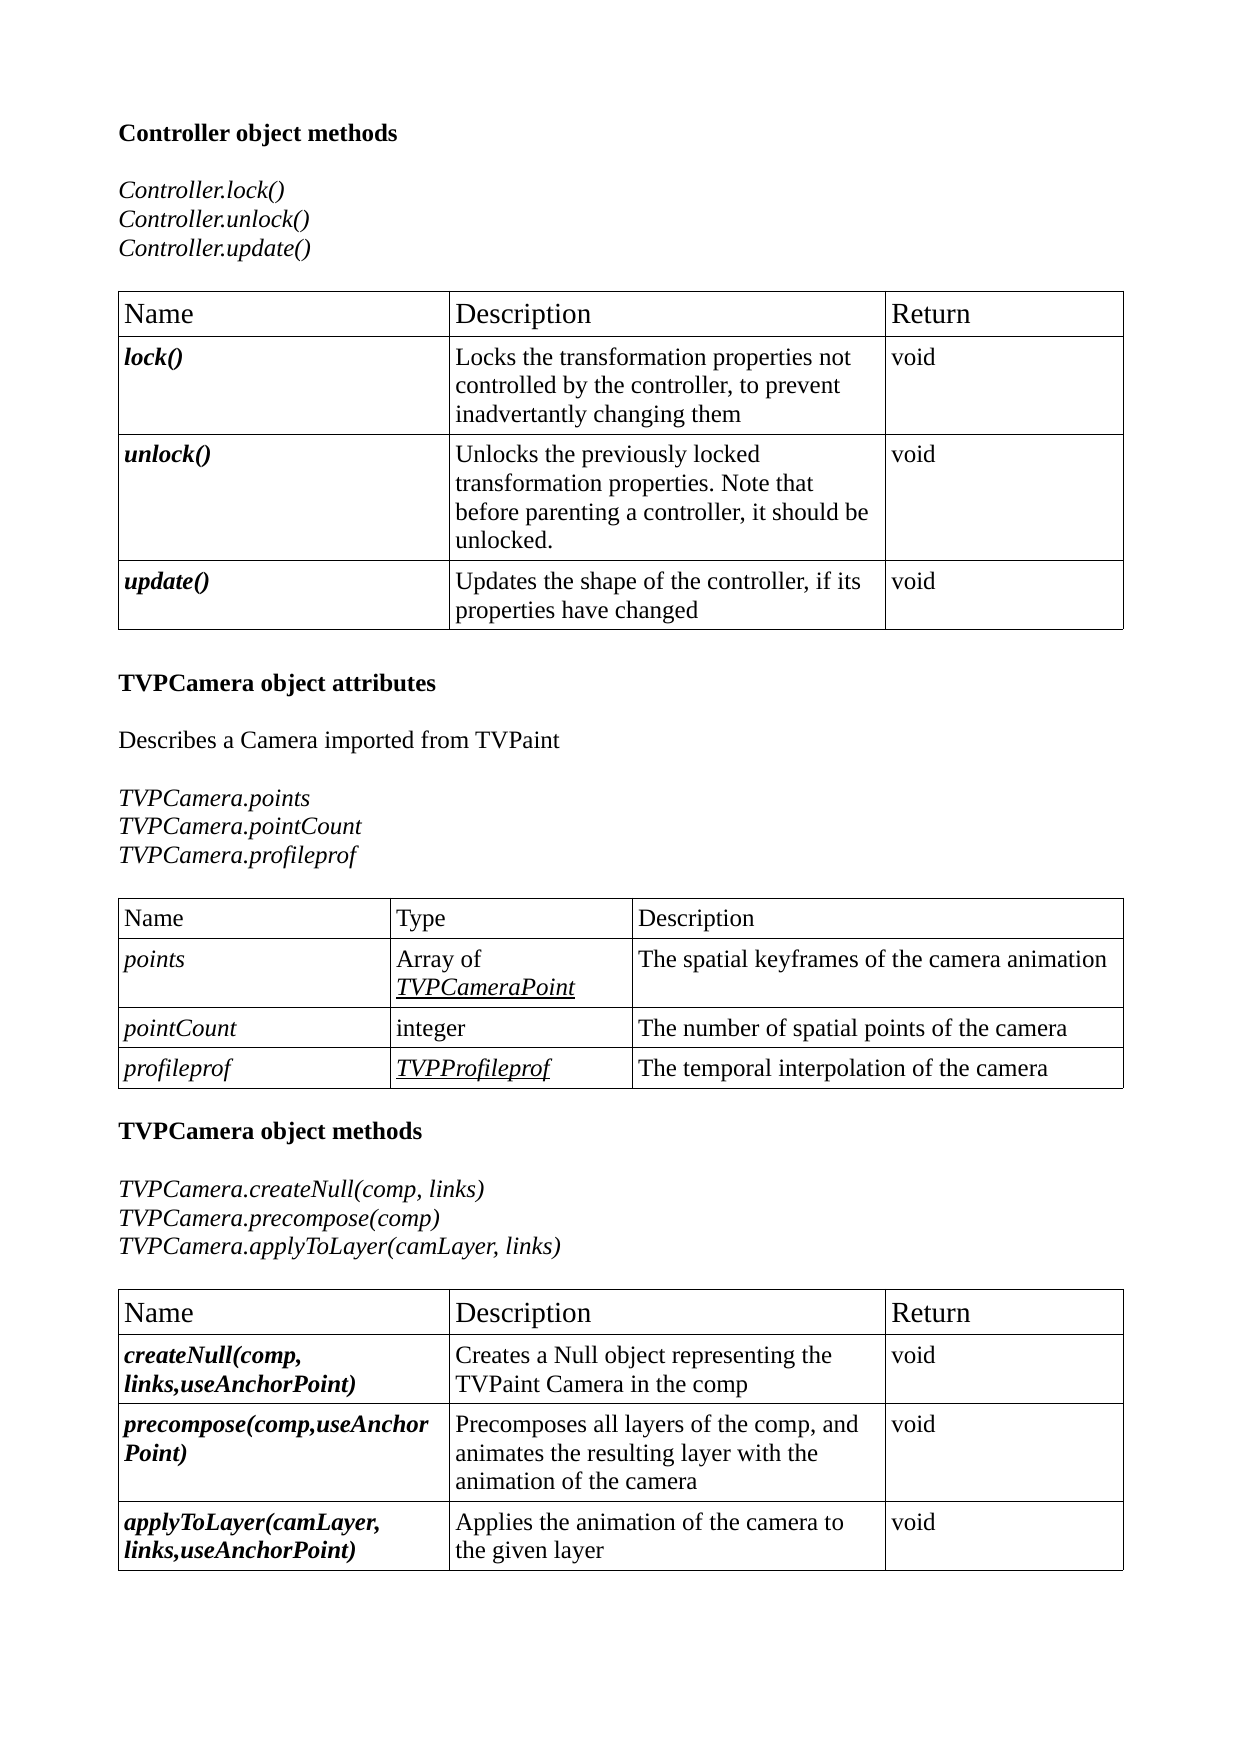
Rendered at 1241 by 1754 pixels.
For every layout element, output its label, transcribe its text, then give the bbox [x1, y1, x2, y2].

table_header Type [391, 899, 632, 938]
table_cell unlock() [119, 435, 449, 560]
table_cell void [886, 337, 1123, 433]
table_cell void [886, 1502, 1123, 1570]
text TVPCamera.points [118, 783, 1122, 811]
text Controller.update() [118, 233, 1122, 262]
table_cell void [886, 1335, 1123, 1403]
table_cell points [119, 939, 390, 1007]
text Describes a Camera imported from TVPaint [118, 725, 1122, 754]
text TVPCamera object methods [118, 1116, 1122, 1145]
text TVPCamera.profileprof [118, 840, 1122, 869]
table_cell Applies the animation of the camera to the given layer [450, 1502, 885, 1570]
table_cell precompose(comp,useAnchorPoint) [119, 1404, 449, 1501]
text Controller object methods [118, 118, 1122, 147]
table_cell The number of spatial points of the camera [633, 1008, 1123, 1047]
text TVPCamera.createNull(comp, links) [118, 1174, 1122, 1203]
table_cell update() [119, 561, 449, 629]
table_cell integer [391, 1008, 632, 1047]
table_cell The temporal interpolation of the camera [633, 1048, 1123, 1088]
table_cell lock() [119, 337, 449, 433]
text TVPCamera.pointCount [118, 811, 1122, 840]
table_cell createNull(comp, links,useAnchorPoint) [119, 1335, 449, 1403]
table_cell void [886, 435, 1123, 560]
table_header Description [633, 899, 1123, 938]
text TVPCamera.applyToLayer(camLayer, links) [118, 1231, 1122, 1260]
text TVPCamera.precompose(comp) [118, 1203, 1122, 1231]
table_header Return [886, 292, 1123, 336]
table_header Description [450, 292, 885, 336]
table_cell profileprof [119, 1048, 390, 1088]
text TVPCamera object attributes [118, 668, 1122, 696]
table_cell Array of TVPCameraPoint [391, 939, 632, 1007]
table_cell void [886, 1404, 1123, 1501]
table_cell applyToLayer(camLayer, links,useAnchorPoint) [119, 1502, 449, 1570]
table_header Name [119, 899, 390, 938]
table_cell The spatial keyframes of the camera animation [633, 939, 1123, 1007]
table_header Return [886, 1290, 1123, 1334]
table_cell pointCount [119, 1008, 390, 1047]
table_cell Updates the shape of the controller, if its properties have changed [450, 561, 885, 629]
table_cell Precomposes all layers of the comp, and animates the resulting layer with the animation of the camera [450, 1404, 885, 1501]
text Controller.unlock() [118, 204, 1122, 233]
table_cell void [886, 561, 1123, 629]
text Controller.lock() [118, 176, 1122, 204]
table_header Description [450, 1290, 885, 1334]
table_cell TVPProfileprof [391, 1048, 632, 1088]
table_header Name [119, 1290, 449, 1334]
table_cell Creates a Null object representing the TVPaint Camera in the comp [450, 1335, 885, 1403]
table_cell Locks the transformation properties not controlled by the controller, to prevent inadvertantly changing them [450, 337, 885, 433]
table_cell Unlocks the previously locked transformation properties. Note that before parenting a controller, it should be unlocked. [450, 435, 885, 560]
table_header Name [119, 292, 449, 336]
